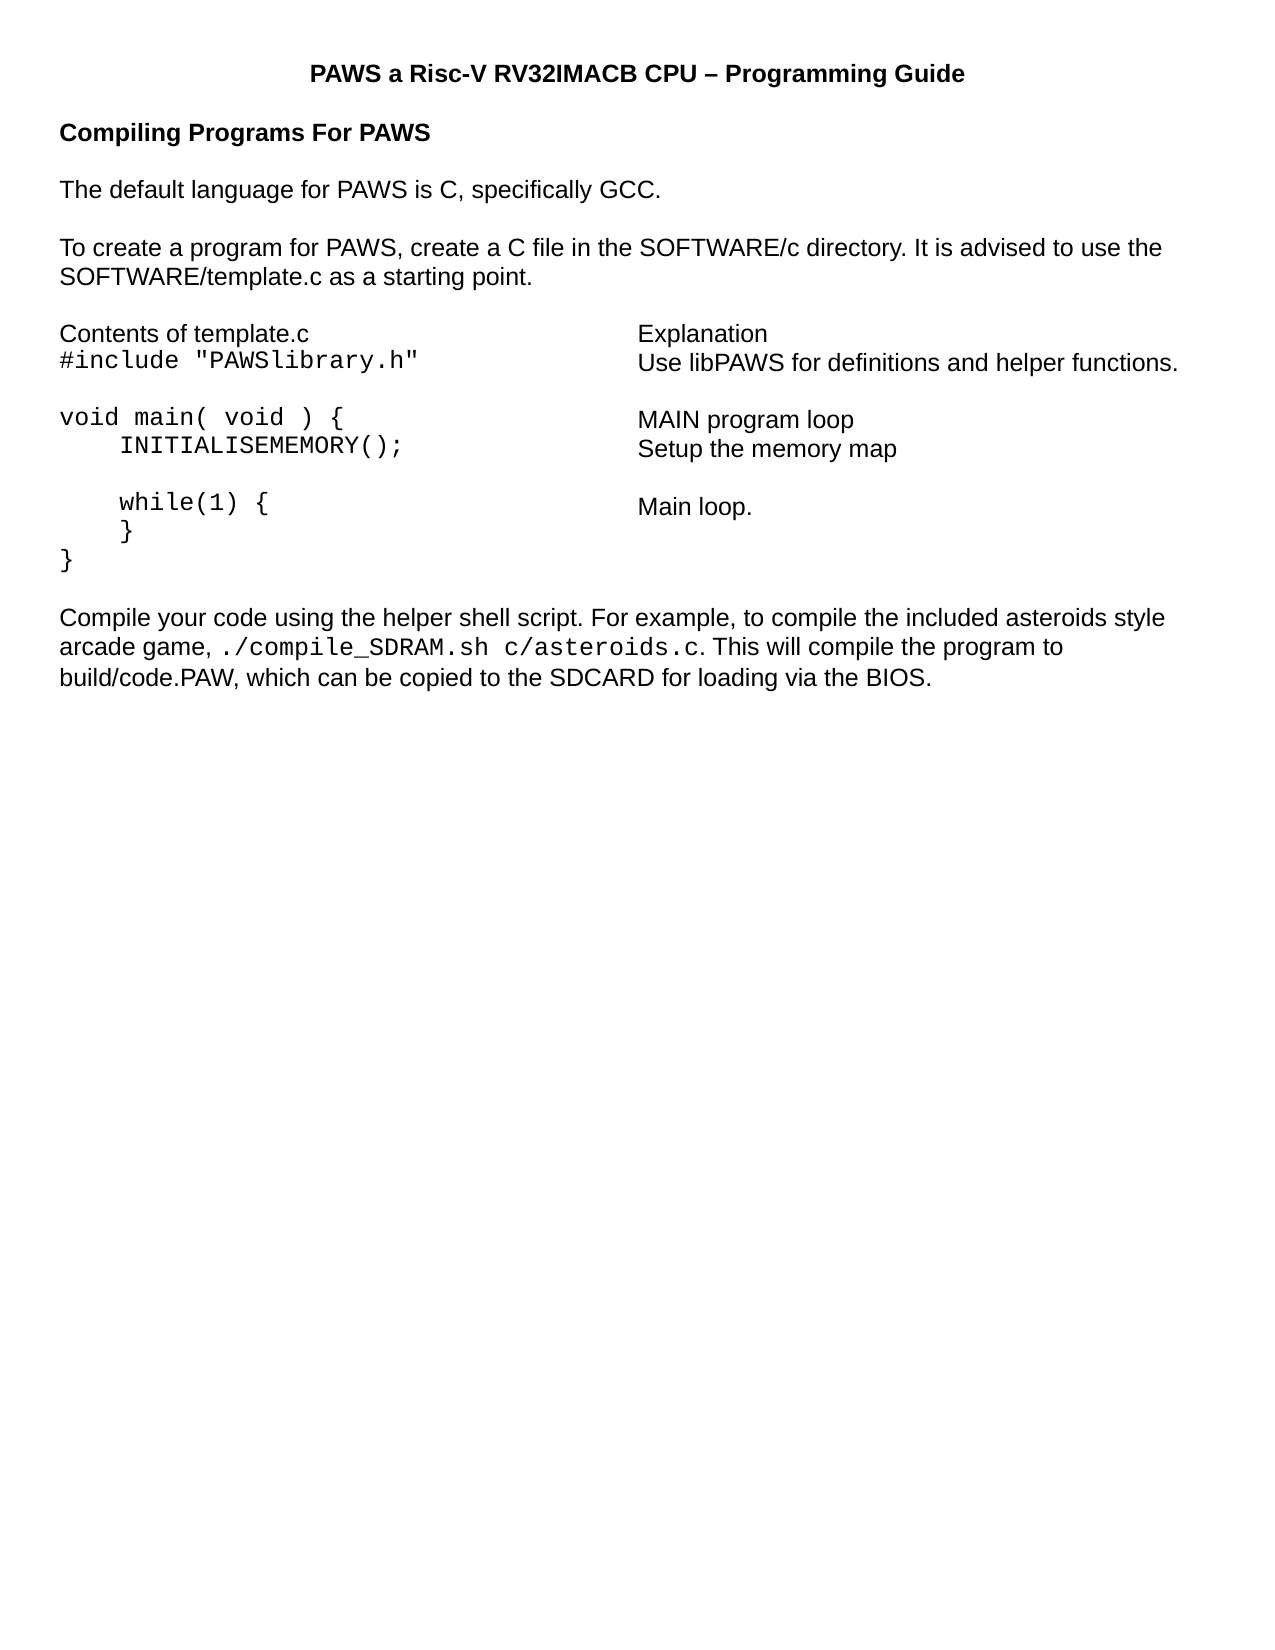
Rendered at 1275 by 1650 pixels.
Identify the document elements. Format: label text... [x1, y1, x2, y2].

table_cell #include "PAWSlibrary.h" void main( void ) { INITIALISEMEMORY(); while(1) { } } [59, 348, 637, 575]
text To create a program for PAWS, create a C file in the SOFTWARE/c directory. It is advised to use the SOFTWARE/template.c as a starting point. [59, 233, 1216, 291]
table_cell Use libPAWS for definitions and helper functions. MAIN program loop Setup the memory map Main loop. [638, 348, 1216, 575]
table_header Contents of template.c [59, 319, 637, 348]
text Compile your code using the helper shell script. For example, to compile the included asteroids style arcade game, ./compile_SDRAM.sh c/asteroids.c. This will compile the program to build/code.PAW, which can be copied to the SDCARD for loading via the BIOS. [59, 603, 1216, 692]
text The default language for PAWS is C, specifically GCC. [59, 176, 1216, 204]
text Compiling Programs For PAWS [59, 118, 1216, 147]
table_header Explanation [638, 319, 1216, 348]
